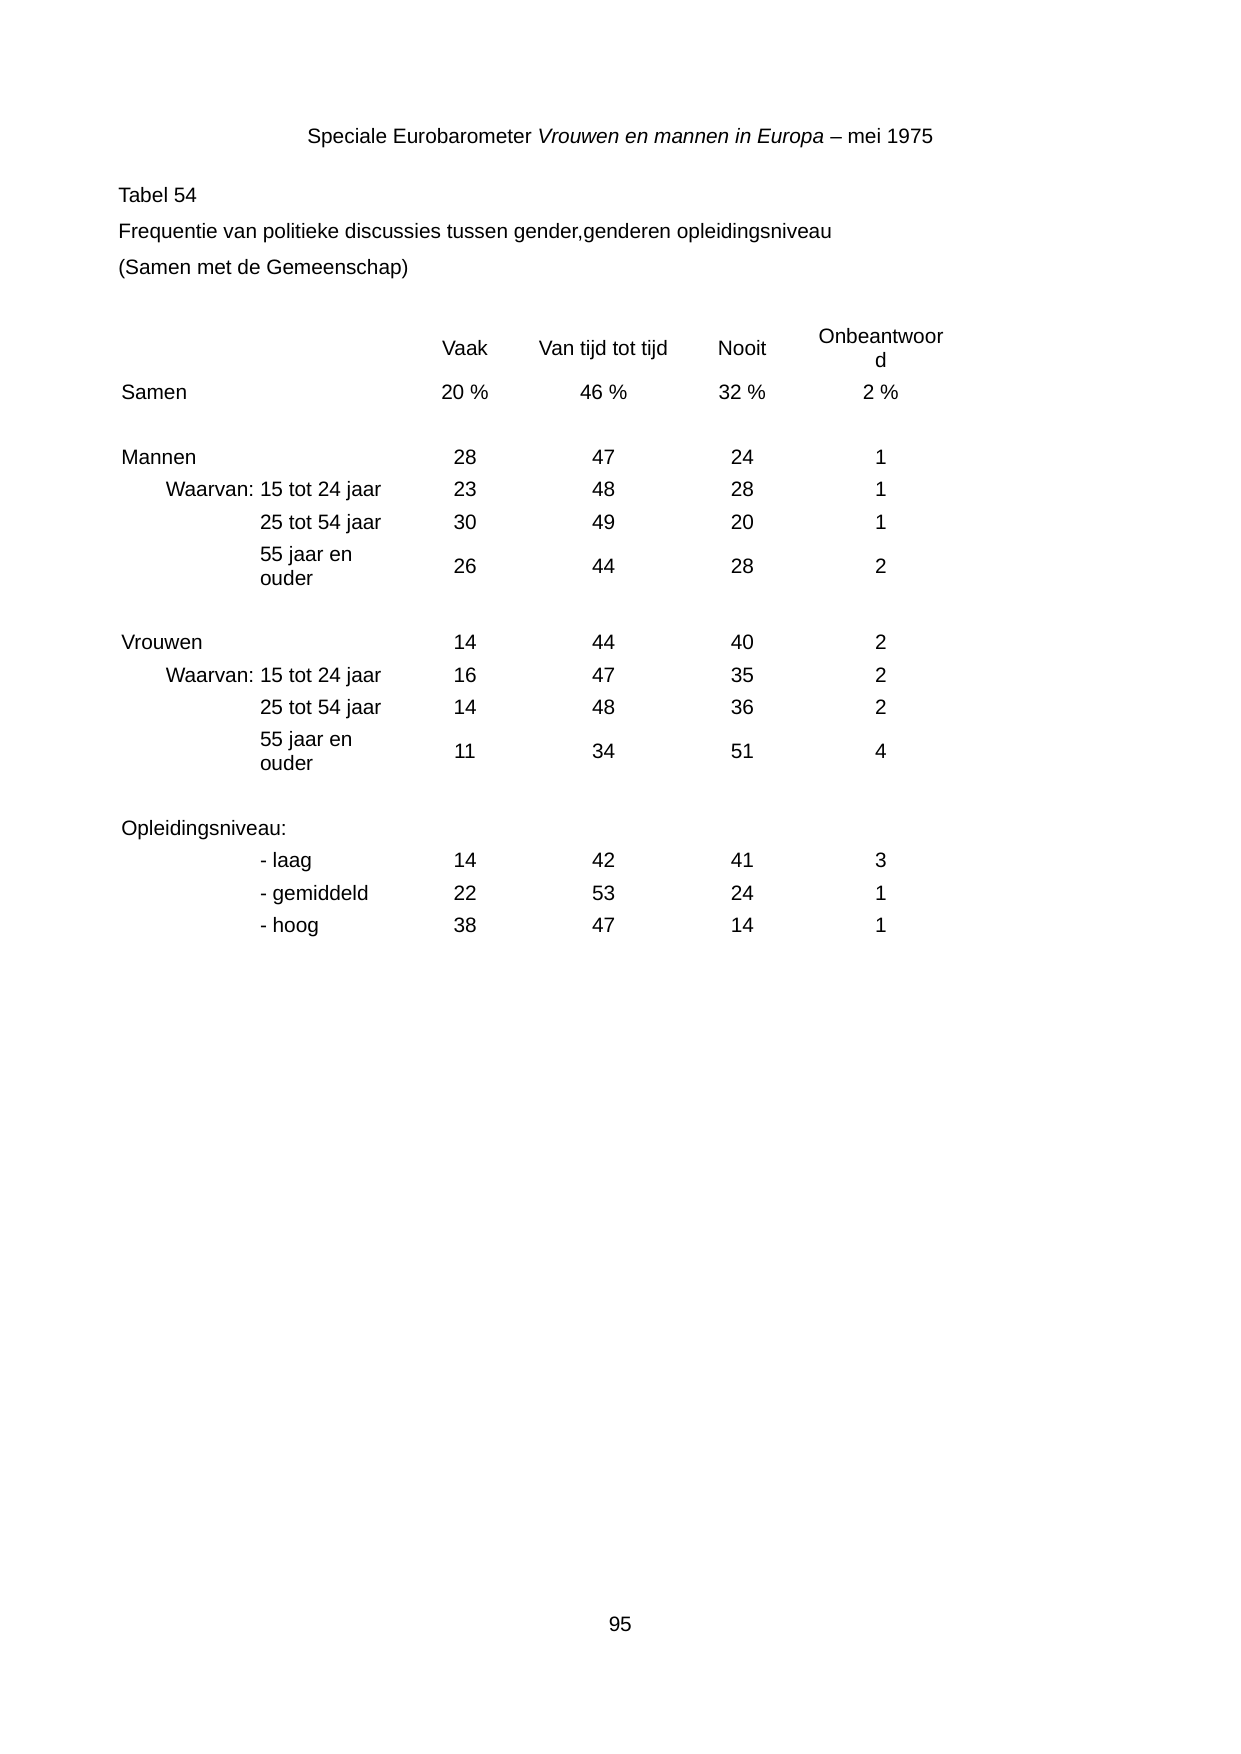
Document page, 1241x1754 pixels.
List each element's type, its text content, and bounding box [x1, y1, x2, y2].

table_header Onbeantwoord [811, 320, 950, 376]
table_cell 53 [534, 876, 673, 908]
table_cell Waarvan: [118, 658, 257, 691]
table_cell [534, 779, 673, 811]
table_cell - gemiddeld [257, 876, 395, 908]
table_cell 34 [534, 723, 673, 779]
table_cell Mannen [118, 441, 257, 473]
table_cell 1 [811, 473, 950, 505]
table_cell 40 [673, 626, 811, 658]
table_cell 47 [534, 909, 673, 941]
table_cell [118, 844, 257, 876]
table_cell [673, 408, 811, 441]
table_cell 38 [395, 909, 534, 941]
table_cell 44 [534, 626, 673, 658]
table_cell 55 jaar en ouder [257, 538, 395, 593]
table_cell [257, 779, 395, 811]
table_cell [118, 594, 257, 626]
table_header [118, 320, 257, 376]
table_cell [395, 779, 534, 811]
table_cell 2 [811, 658, 950, 691]
table_cell 49 [534, 505, 673, 538]
table_cell 2 [811, 626, 950, 658]
table_cell 11 [395, 723, 534, 779]
table_cell 41 [673, 844, 811, 876]
table_cell 2 [811, 691, 950, 723]
table_cell [257, 626, 395, 658]
table_cell 28 [673, 538, 811, 593]
table_cell 14 [395, 844, 534, 876]
table_cell [257, 408, 395, 441]
table_cell [673, 779, 811, 811]
table_cell 47 [534, 441, 673, 473]
table_header Van tijd tot tijd [534, 320, 673, 376]
table_cell 51 [673, 723, 811, 779]
table_cell 26 [395, 538, 534, 593]
table_cell Waarvan: [118, 473, 257, 505]
table_cell [118, 779, 257, 811]
table_cell 35 [673, 658, 811, 691]
table_cell 15 tot 24 jaar [257, 473, 395, 505]
table_header Nooit [673, 320, 811, 376]
table_cell 48 [534, 473, 673, 505]
table_cell 48 [534, 691, 673, 723]
table_cell [118, 538, 257, 593]
table_cell 20 [673, 505, 811, 538]
table_cell [118, 408, 257, 441]
table_cell 3 [811, 844, 950, 876]
table_cell [257, 594, 395, 626]
table_cell [395, 811, 534, 844]
table_cell 24 [673, 876, 811, 908]
table_cell 42 [534, 844, 673, 876]
text Frequentie van politieke discussies tussen gender,genderen opleidingsniveau [118, 219, 1122, 243]
table_cell 44 [534, 538, 673, 593]
table_cell [811, 594, 950, 626]
table_cell 30 [395, 505, 534, 538]
table_cell [118, 723, 257, 779]
table_cell [118, 909, 257, 941]
table_cell [673, 594, 811, 626]
table_cell [257, 441, 395, 473]
table_cell [118, 876, 257, 908]
table_cell 55 jaar en ouder [257, 723, 395, 779]
table_cell - laag [257, 844, 395, 876]
table_cell 47 [534, 658, 673, 691]
table_cell 20 % [395, 376, 534, 408]
table_cell Opleidingsniveau: [118, 811, 395, 844]
table_cell [118, 691, 257, 723]
table_cell 28 [395, 441, 534, 473]
table_cell [811, 779, 950, 811]
table_cell [395, 408, 534, 441]
table_cell [811, 408, 950, 441]
table_cell 25 tot 54 jaar [257, 505, 395, 538]
table_header Vaak [395, 320, 534, 376]
table_cell 22 [395, 876, 534, 908]
text (Samen met de Gemeenschap) [118, 254, 1122, 278]
table_cell 1 [811, 909, 950, 941]
table_cell Vrouwen [118, 626, 257, 658]
table_cell 32 % [673, 376, 811, 408]
table_cell 36 [673, 691, 811, 723]
table_cell 14 [395, 626, 534, 658]
table_cell [118, 505, 257, 538]
table_cell 1 [811, 505, 950, 538]
table_cell 14 [395, 691, 534, 723]
table_cell - hoog [257, 909, 395, 941]
table_cell [534, 594, 673, 626]
table_cell Samen [118, 376, 257, 408]
table_cell 15 tot 24 jaar [257, 658, 395, 691]
table_cell 2 % [811, 376, 950, 408]
table_cell [534, 408, 673, 441]
table_cell [673, 811, 811, 844]
table_cell 28 [673, 473, 811, 505]
table_cell 24 [673, 441, 811, 473]
table_cell 14 [673, 909, 811, 941]
table_cell 1 [811, 876, 950, 908]
table_cell 16 [395, 658, 534, 691]
table_cell [811, 811, 950, 844]
table_cell 2 [811, 538, 950, 593]
table_cell 25 tot 54 jaar [257, 691, 395, 723]
table_cell [395, 594, 534, 626]
text Tabel 54 [118, 183, 1122, 207]
table_cell 23 [395, 473, 534, 505]
table_cell [257, 376, 395, 408]
table_cell [534, 811, 673, 844]
table_cell 1 [811, 441, 950, 473]
table_header [257, 320, 395, 376]
table_cell 4 [811, 723, 950, 779]
table_cell 46 % [534, 376, 673, 408]
